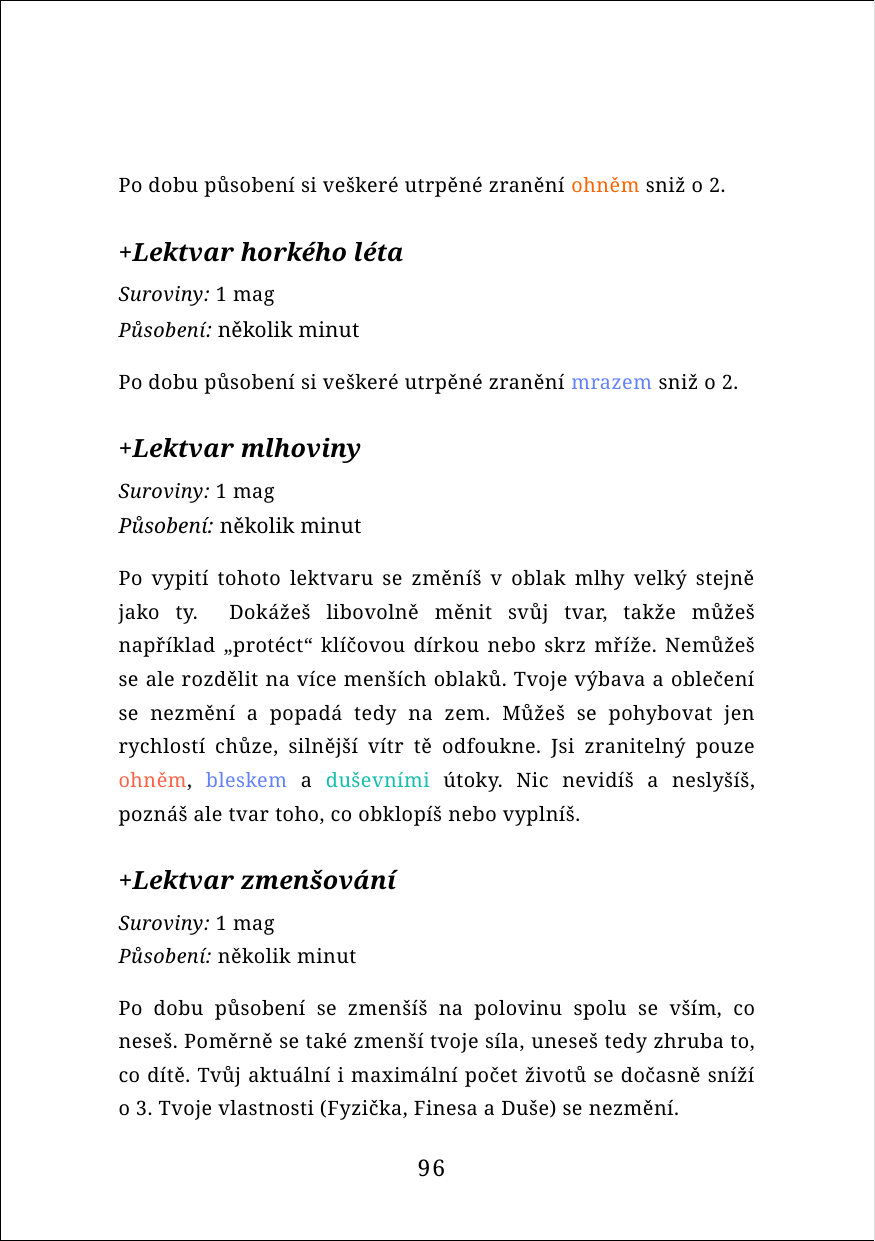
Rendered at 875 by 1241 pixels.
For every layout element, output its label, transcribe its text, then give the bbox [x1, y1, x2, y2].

subtitle +Lektvar mlhoviny [118, 431, 756, 465]
text Suroviny: 1 mag Působení: několik minut [118, 477, 756, 539]
text Po dobu působení si veškeré utrpěné zranění mrazem sniž o 2. [118, 368, 756, 395]
text Po dobu působení si veškeré utrpěné zranění ohněm sniž o 2. [118, 172, 756, 199]
text Suroviny: 1 mag Působení: několik minut [118, 909, 756, 969]
text Po dobu působení se zmenšíš na polovinu spolu se vším, co neseš. Poměrně se také zmenší tvoje síla, uneseš tedy zhruba to, co dítě. Tvůj aktuální i maximální počet životů se dočasně sníží o 3. Tvoje vlastnosti (Fyzička, Finesa a Duše) se nezmění. [118, 994, 756, 1122]
text Suroviny: 1 mag Působení: několik minut [118, 281, 756, 343]
subtitle +Lektvar zmenšování [118, 863, 756, 897]
subtitle +Lektvar horkého léta [118, 235, 756, 269]
text Po vypití tohoto lektvaru se změníš v oblak mlhy velký stejně jako ty. Dokážeš libovolně měnit svůj tvar, takže můžeš například „protéct“ klíčovou dírkou nebo skrz mříže. Nemůžeš se ale rozdělit na více menších oblaků. Tvoje výbava a oblečení se nezmění a popadá tedy na zem. Můžeš se pohybovat jen rychlostí chůze, silnější vítr tě odfoukne. Jsi zranitelný pouze ohněm, bleskem a duševními útoky. Nic nevidíš a neslyšíš, poznáš ale tvar toho, co obklopíš nebo vyplníš. [118, 564, 756, 827]
